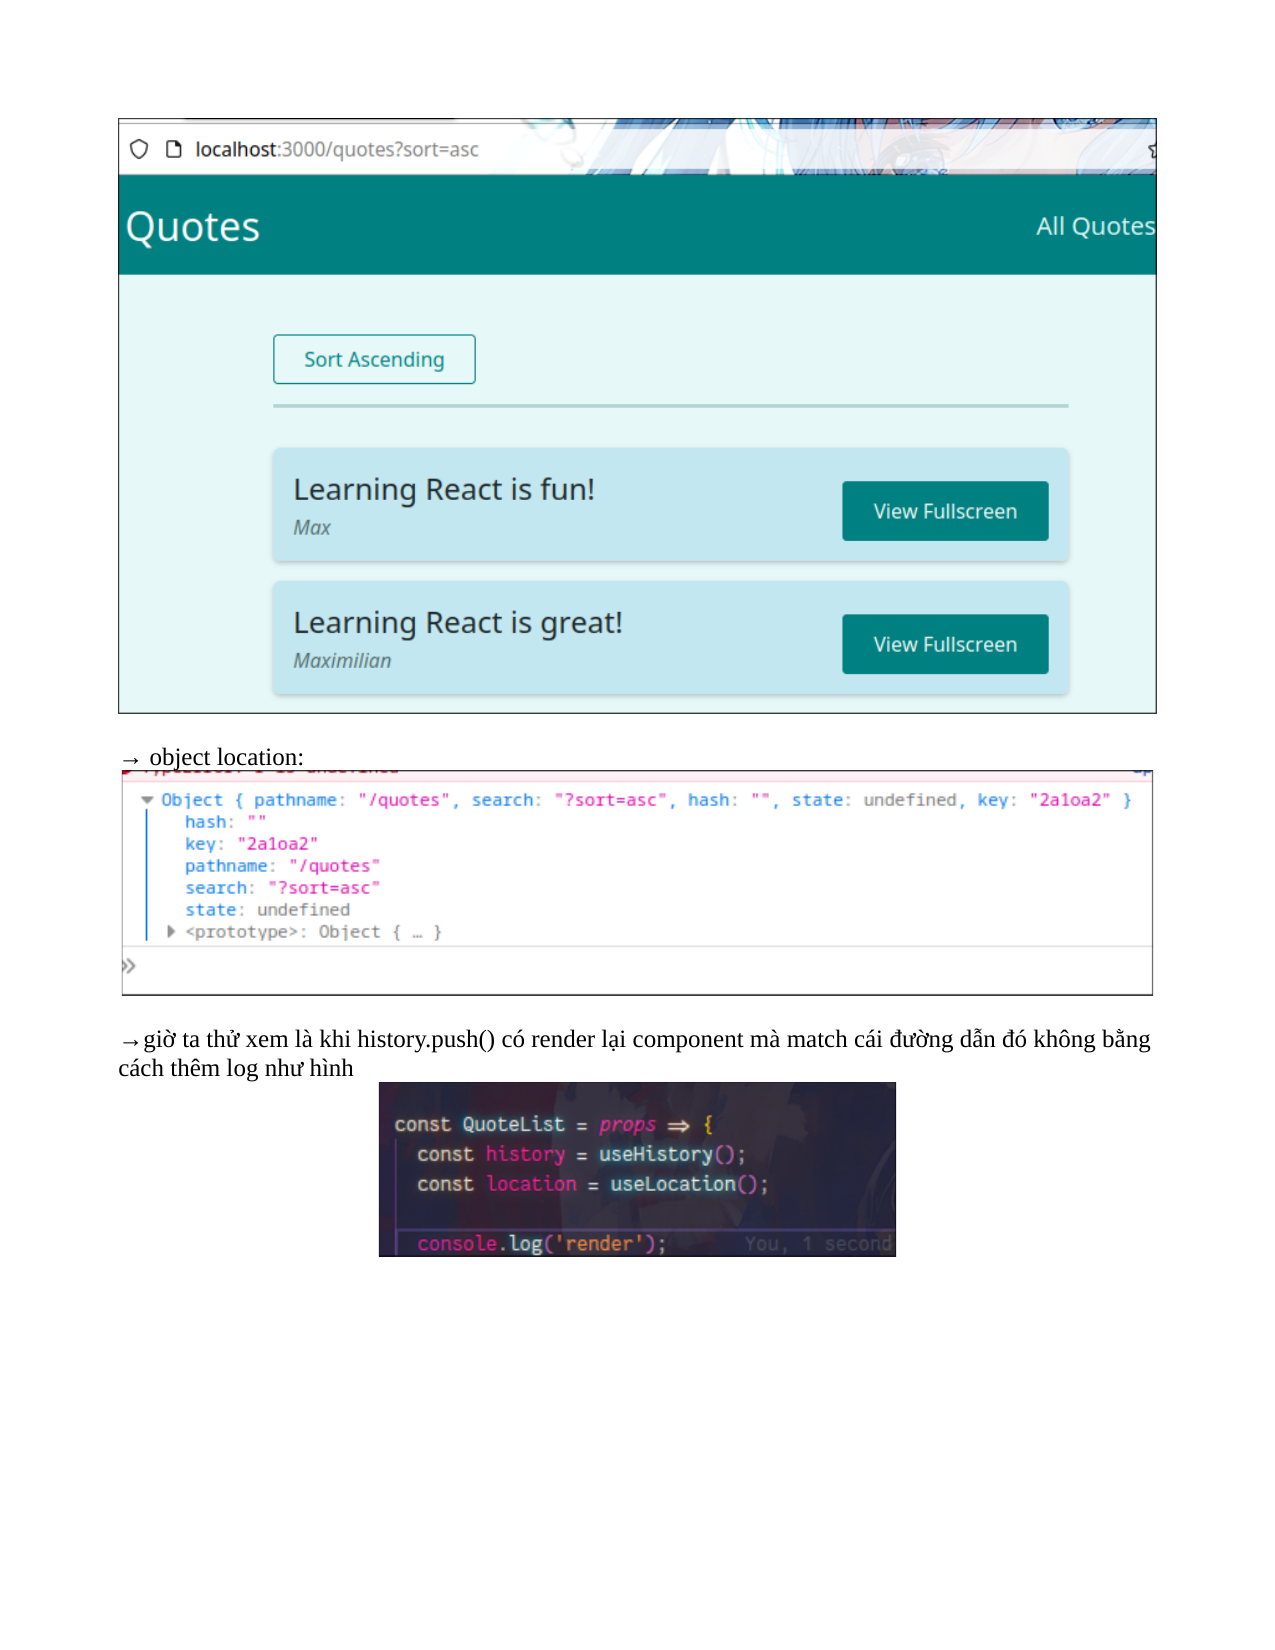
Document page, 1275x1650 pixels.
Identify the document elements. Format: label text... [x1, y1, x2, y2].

picture [121, 770, 1154, 996]
text → object location: [118, 742, 1157, 771]
picture [118, 118, 1157, 714]
text →giờ ta thử xem là khi history.push() có render lại component mà match cái đường dẫn đó không bằng cách thêm log như hình [118, 1024, 1157, 1082]
picture [378, 1082, 897, 1257]
